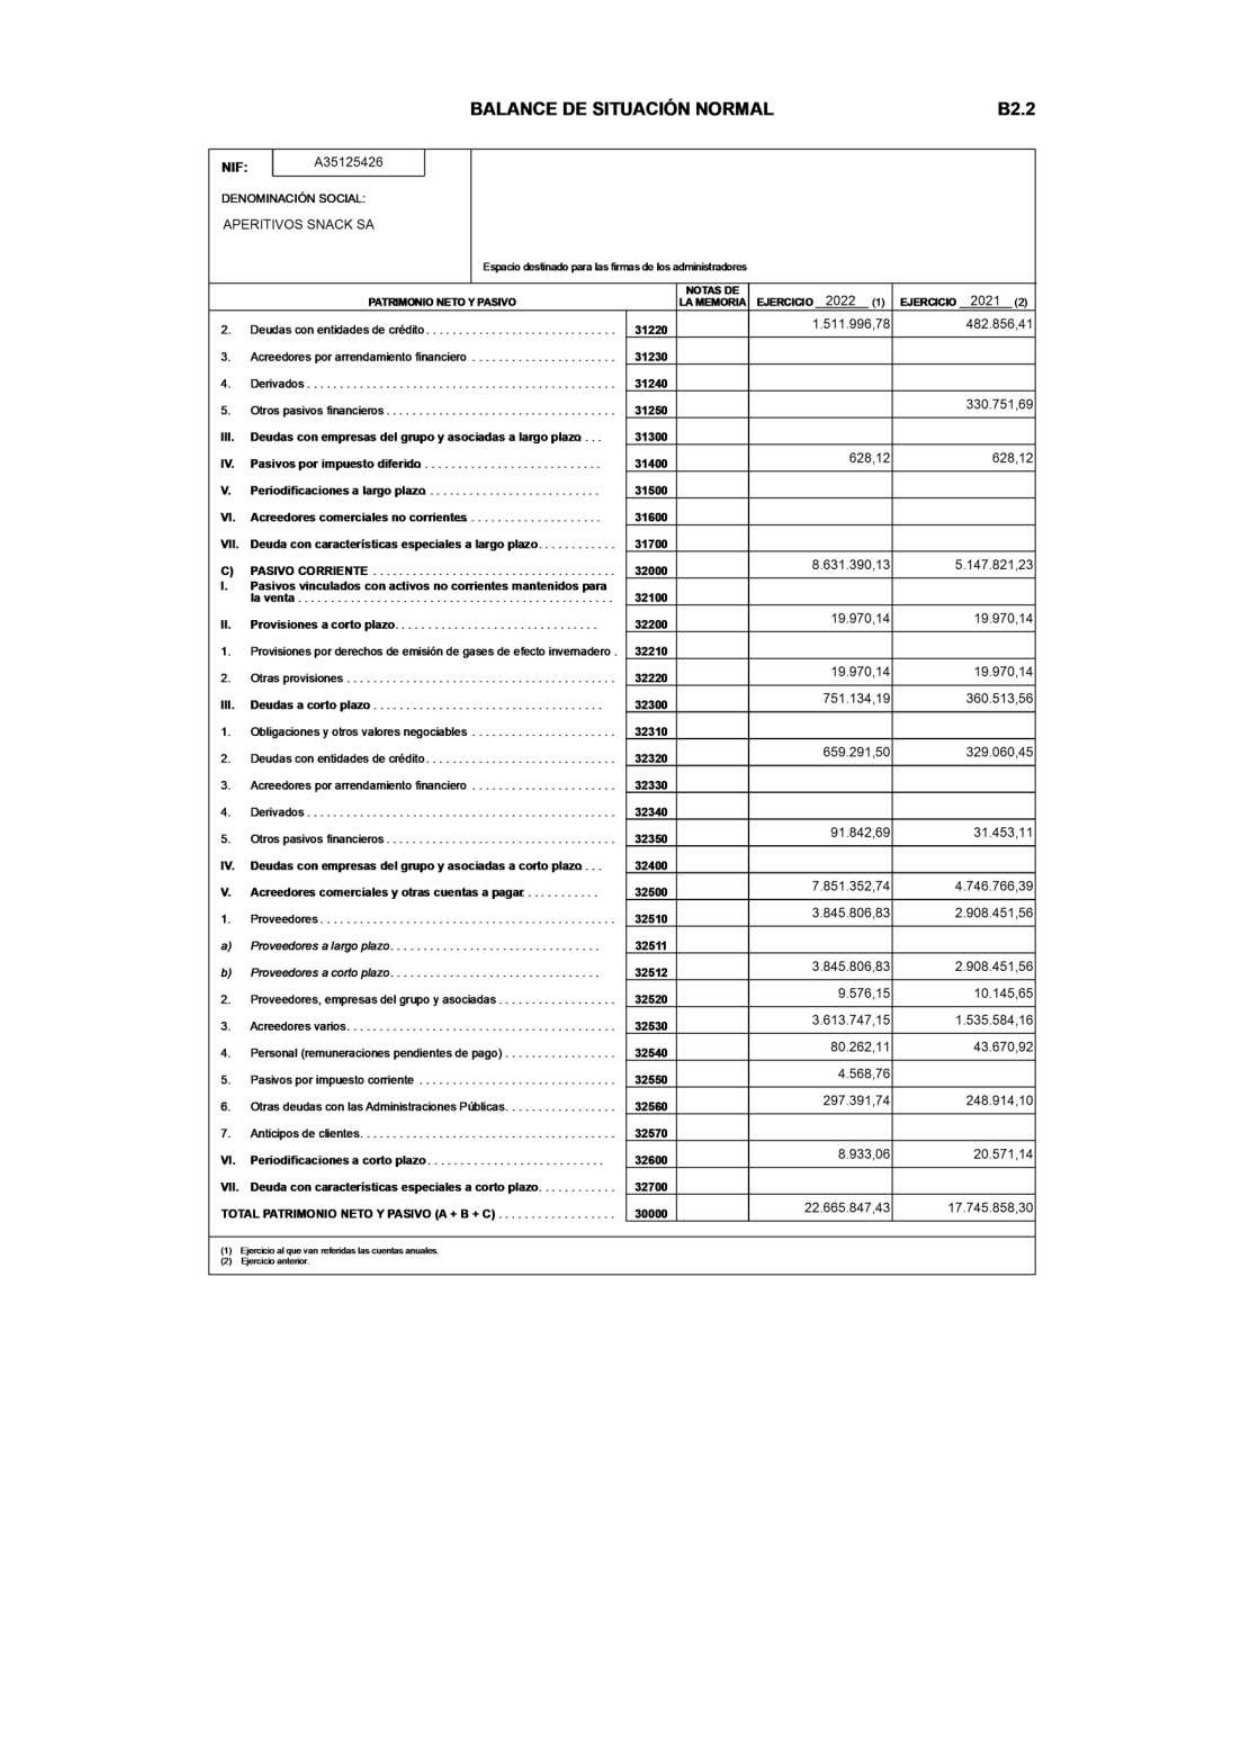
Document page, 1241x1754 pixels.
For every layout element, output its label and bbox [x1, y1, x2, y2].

picture [118, 0, 1123, 1420]
